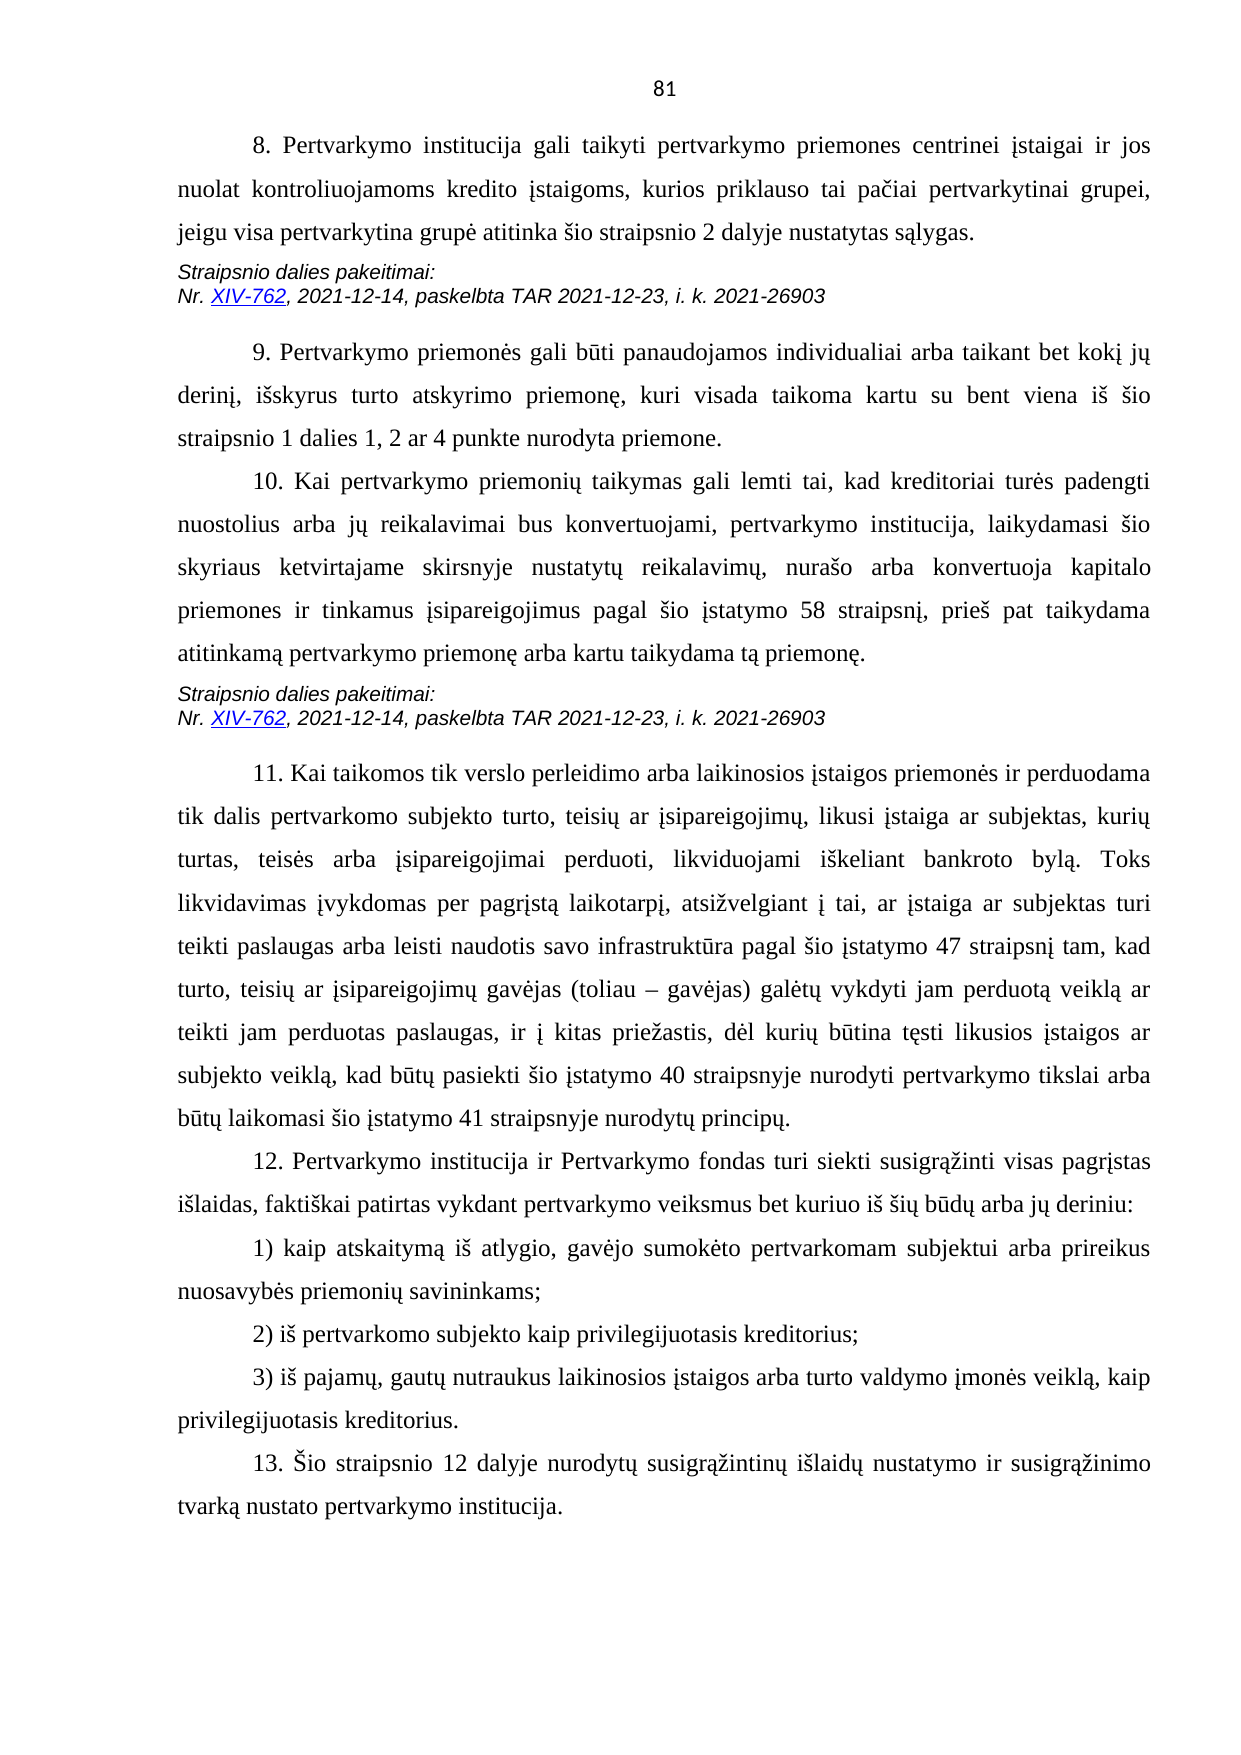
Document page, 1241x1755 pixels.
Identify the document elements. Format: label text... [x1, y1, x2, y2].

text 3) iš pajamų, gautų nutraukus laikinosios įstaigos arba turto valdymo įmonės veiklą, kaip privilegijuotasis kreditorius. [177, 1362, 1152, 1434]
text 10. Kai pertvarkymo priemonių taikymas gali lemti tai, kad kreditoriai turės padengti nuostolius arba jų reikalavimai bus konvertuojami, pertvarkymo institucija, laikydamasi šio skyriaus ketvirtajame skirsnyje nustatytų reikalavimų, nurašo arba konvertuoja kapitalo priemones ir tinkamus įsipareigojimus pagal šio įstatymo 58 straipsnį, prieš pat taikydama atitinkamą pertvarkymo priemonę arba kartu taikydama tą priemonę. [177, 466, 1152, 667]
text 8. Pertvarkymo institucija gali taikyti pertvarkymo priemones centrinei įstaigai ir jos nuolat kontroliuojamoms kredito įstaigoms, kurios priklauso tai pačiai pertvarkytinai grupei, jeigu visa pertvarkytina grupė atitinka šio straipsnio 2 dalyje nustatytas sąlygas. [177, 131, 1152, 246]
text 12. Pertvarkymo institucija ir Pertvarkymo fondas turi siekti susigrąžinti visas pagrįstas išlaidas, faktiškai patirtas vykdant pertvarkymo veiksmus bet kuriuo iš šių būdų arba jų deriniu: [177, 1146, 1152, 1218]
text Nr. XIV-762, 2021-12-14, paskelbta TAR 2021-12-23, i. k. 2021-26903 [177, 706, 1152, 729]
text Straipsnio dalies pakeitimai: [177, 682, 1152, 706]
text 13. Šio straipsnio 12 dalyje nurodytų susigrąžintinų išlaidų nustatymo ir susigrąžinimo tvarką nustato pertvarkymo institucija. [177, 1448, 1152, 1520]
text 2) iš pertvarkomo subjekto kaip privilegijuotasis kreditorius; [177, 1319, 1152, 1348]
text 11. Kai taikomos tik verslo perleidimo arba laikinosios įstaigos priemonės ir perduodama tik dalis pertvarkomo subjekto turto, teisių ar įsipareigojimų, likusi įstaiga ar subjektas, kurių turtas, teisės arba įsipareigojimai perduoti, likviduojami iškeliant bankroto bylą. Toks likvidavimas įvykdomas per pagrįstą laikotarpį, atsižvelgiant į tai, ar įstaiga ar subjektas turi teikti paslaugas arba leisti naudotis savo infrastruktūra pagal šio įstatymo 47 straipsnį tam, kad turto, teisių ar įsipareigojimų gavėjas (toliau – gavėjas) galėtų vykdyti jam perduotą veiklą ar teikti jam perduotas paslaugas, ir į kitas priežastis, dėl kurių būtina tęsti likusios įstaigos ar subjekto veiklą, kad būtų pasiekti šio įstatymo 40 straipsnyje nurodyti pertvarkymo tikslai arba būtų laikomasi šio įstatymo 41 straipsnyje nurodytų principų. [177, 758, 1152, 1132]
text Nr. XIV-762, 2021-12-14, paskelbta TAR 2021-12-23, i. k. 2021-26903 [177, 284, 1152, 308]
text 9. Pertvarkymo priemonės gali būti panaudojamos individualiai arba taikant bet kokį jų derinį, išskyrus turto atskyrimo priemonę, kuri visada taikoma kartu su bent viena iš šio straipsnio 1 dalies 1, 2 ar 4 punkte nurodyta priemone. [177, 337, 1152, 452]
text 1) kaip atskaitymą iš atlygio, gavėjo sumokėto pertvarkomam subjektui arba prireikus nuosavybės priemonių savininkams; [177, 1233, 1152, 1304]
text Straipsnio dalies pakeitimai: [177, 260, 1152, 284]
